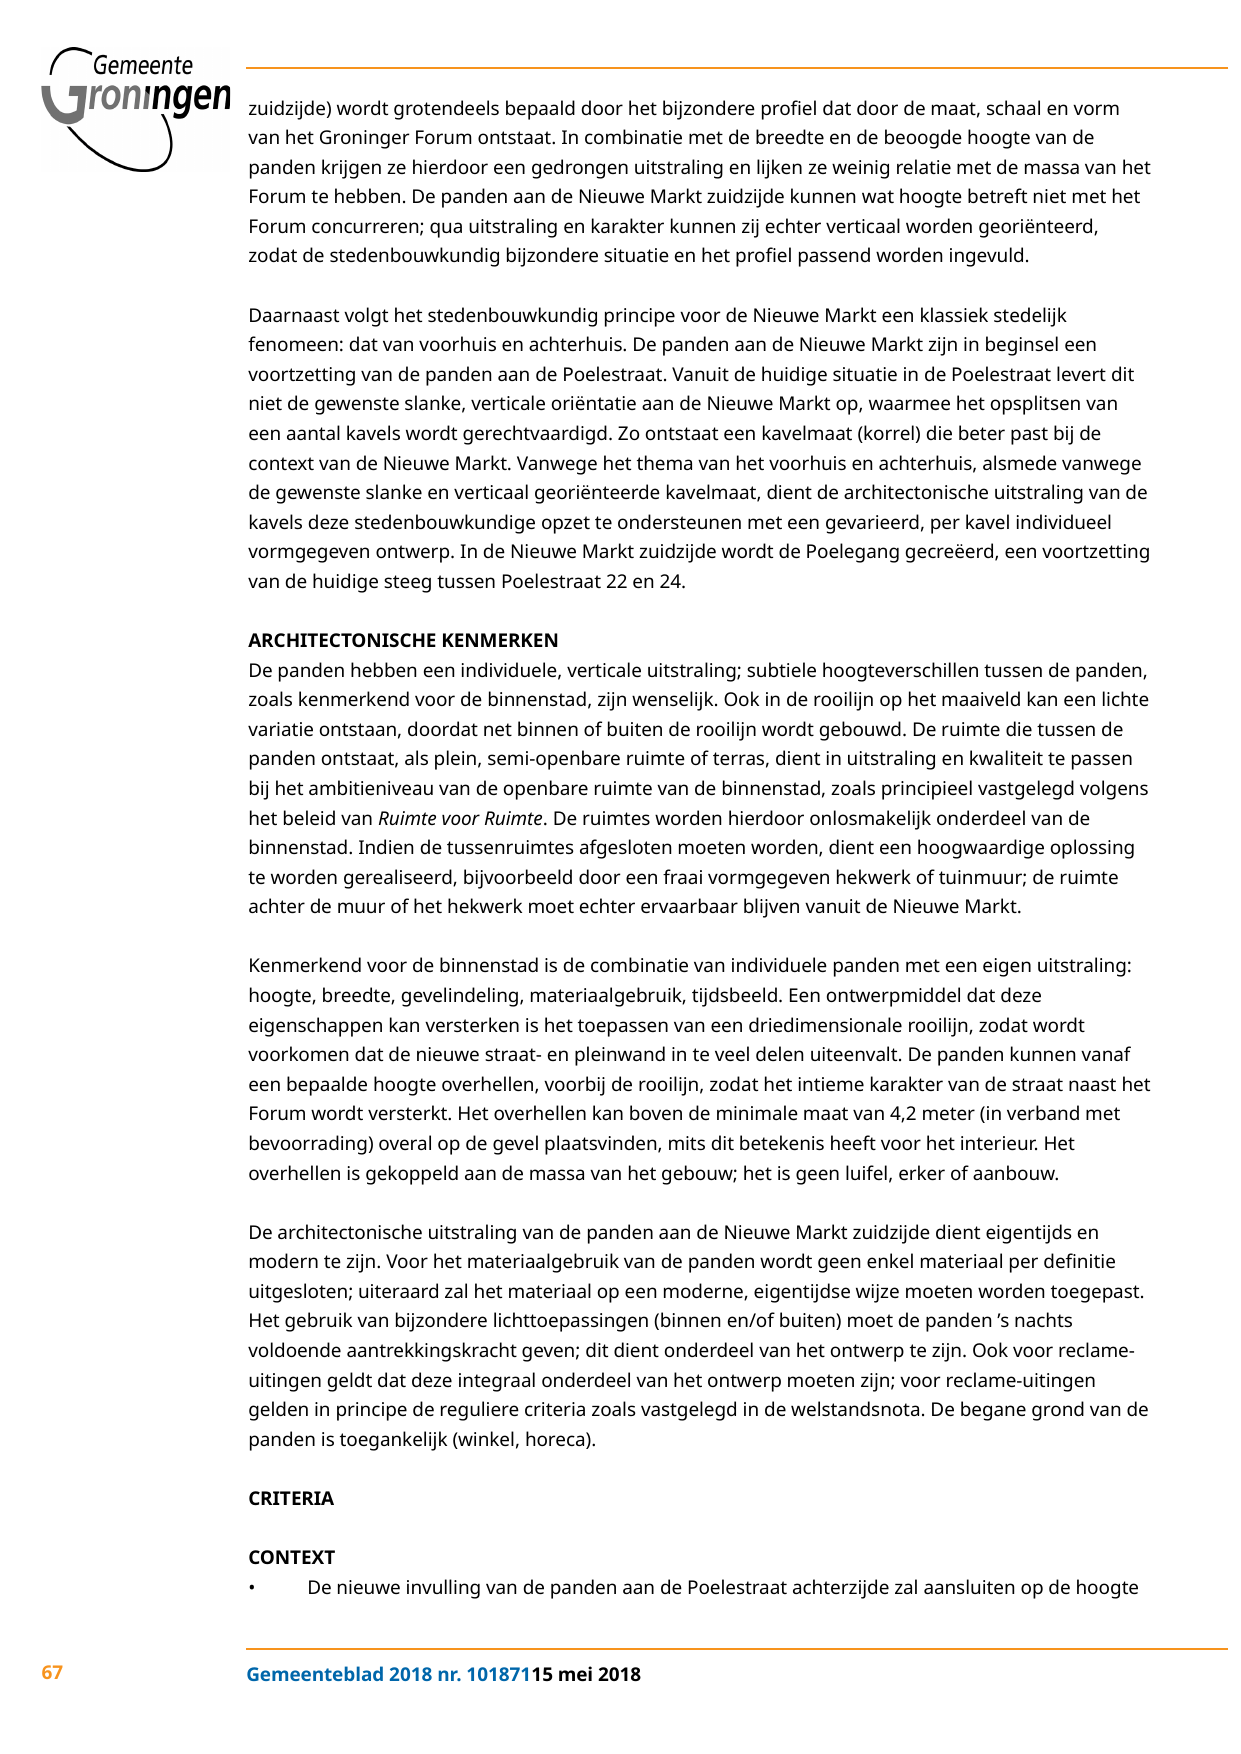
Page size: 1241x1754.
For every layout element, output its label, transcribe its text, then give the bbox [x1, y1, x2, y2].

list De nieuwe invulling van de panden aan de Poelestraat achterzijde zal aansluiten op de hoogte [248, 1574, 1152, 1600]
text ARCHITECTONISCHE KENMERKEN [248, 627, 1152, 653]
text CONTEXT [248, 1544, 1152, 1570]
picture [41, 47, 231, 172]
text CRITERIA [248, 1485, 1152, 1511]
text De architectonische uitstraling van de panden aan de Nieuwe Markt zuidzijde dient eigentijds en modern te zijn. Voor het materiaalgebruik van de panden wordt geen enkel materiaal per definitie uitgesloten; uiteraard zal het materiaal op een moderne, eigentijdse wijze moeten worden toegepast. Het gebruik van bijzondere lichttoepassingen (binnen en/of buiten) moet de panden ’s nachts voldoende aantrekkingskracht geven; dit dient onderdeel van het ontwerp te zijn. Ook voor reclame-uitingen geldt dat deze integraal onderdeel van het ontwerp moeten zijn; voor reclame-uitingen gelden in principe de reguliere criteria zoals vastgelegd in de welstandsnota. De begane grond van de panden is toegankelijk (winkel, horeca). [248, 1219, 1152, 1452]
text Kenmerkend voor de binnenstad is de combinatie van individuele panden met een eigen uitstraling: hoogte, breedte, gevelindeling, materiaalgebruik, tijdsbeeld. Een ontwerpmiddel dat deze eigenschappen kan versterken is het toepassen van een driedimensionale rooilijn, zodat wordt voorkomen dat de nieuwe straat- en pleinwand in te veel delen uiteenvalt. De panden kunnen vanaf een bepaalde hoogte overhellen, voorbij de rooilijn, zodat het intieme karakter van de straat naast het Forum wordt versterkt. Het overhellen kan boven de minimale maat van 4,2 meter (in verband met bevoorrading) overal op de gevel plaatsvinden, mits dit betekenis heeft voor het interieur. Het overhellen is gekoppeld aan de massa van het gebouw; het is geen luifel, erker of aanbouw. [248, 953, 1152, 1186]
text De panden hebben een individuele, verticale uitstraling; subtiele hoogteverschillen tussen de panden, zoals kenmerkend voor de binnenstad, zijn wenselijk. Ook in de rooilijn op het maaiveld kan een lichte variatie ontstaan, doordat net binnen of buiten de rooilijn wordt gebouwd. De ruimte die tussen de panden ontstaat, als plein, semi-openbare ruimte of terras, dient in uitstraling en kwaliteit te passen bij het ambitieniveau van de openbare ruimte van de binnenstad, zoals principieel vastgelegd volgens het beleid van Ruimte voor Ruimte. De ruimtes worden hierdoor onlosmakelijk onderdeel van de binnenstad. Indien de tussenruimtes afgesloten moeten worden, dient een hoogwaardige oplossing te worden gerealiseerd, bijvoorbeeld door een fraai vormgegeven hekwerk of tuinmuur; de ruimte achter de muur of het hekwerk moet echter ervaarbaar blijven vanuit de Nieuwe Markt. [248, 657, 1152, 919]
text zuidzijde) wordt grotendeels bepaald door het bijzondere profiel dat door de maat, schaal en vorm van het Groninger Forum ontstaat. In combinatie met de breedte en de beoogde hoogte van de panden krijgen ze hierdoor een gedrongen uitstraling en lijken ze weinig relatie met de massa van het Forum te hebben. De panden aan de Nieuwe Markt zuidzijde kunnen wat hoogte betreft niet met het Forum concurreren; qua uitstraling en karakter kunnen zij echter verticaal worden georiënteerd, zodat de stedenbouwkundig bijzondere situatie en het profiel passend worden ingevuld. [248, 95, 1152, 268]
text Daarnaast volgt het stedenbouwkundig principe voor de Nieuwe Markt een klassiek stedelijk fenomeen: dat van voorhuis en achterhuis. De panden aan de Nieuwe Markt zijn in beginsel een voortzetting van de panden aan de Poelestraat. Vanuit de huidige situatie in de Poelestraat levert dit niet de gewenste slanke, verticale oriëntatie aan de Nieuwe Markt op, waarmee het opsplitsen van een aantal kavels wordt gerechtvaardigd. Zo ontstaat een kavelmaat (korrel) die beter past bij de context van de Nieuwe Markt. Vanwege het thema van het voorhuis en achterhuis, alsmede vanwege de gewenste slanke en verticaal georiënteerde kavelmaat, dient de architectonische uitstraling van de kavels deze stedenbouwkundige opzet te ondersteunen met een gevarieerd, per kavel individueel vormgegeven ontwerp. In de Nieuwe Markt zuidzijde wordt de Poelegang gecreëerd, een voortzetting van de huidige steeg tussen Poelestraat 22 en 24. [248, 302, 1152, 594]
